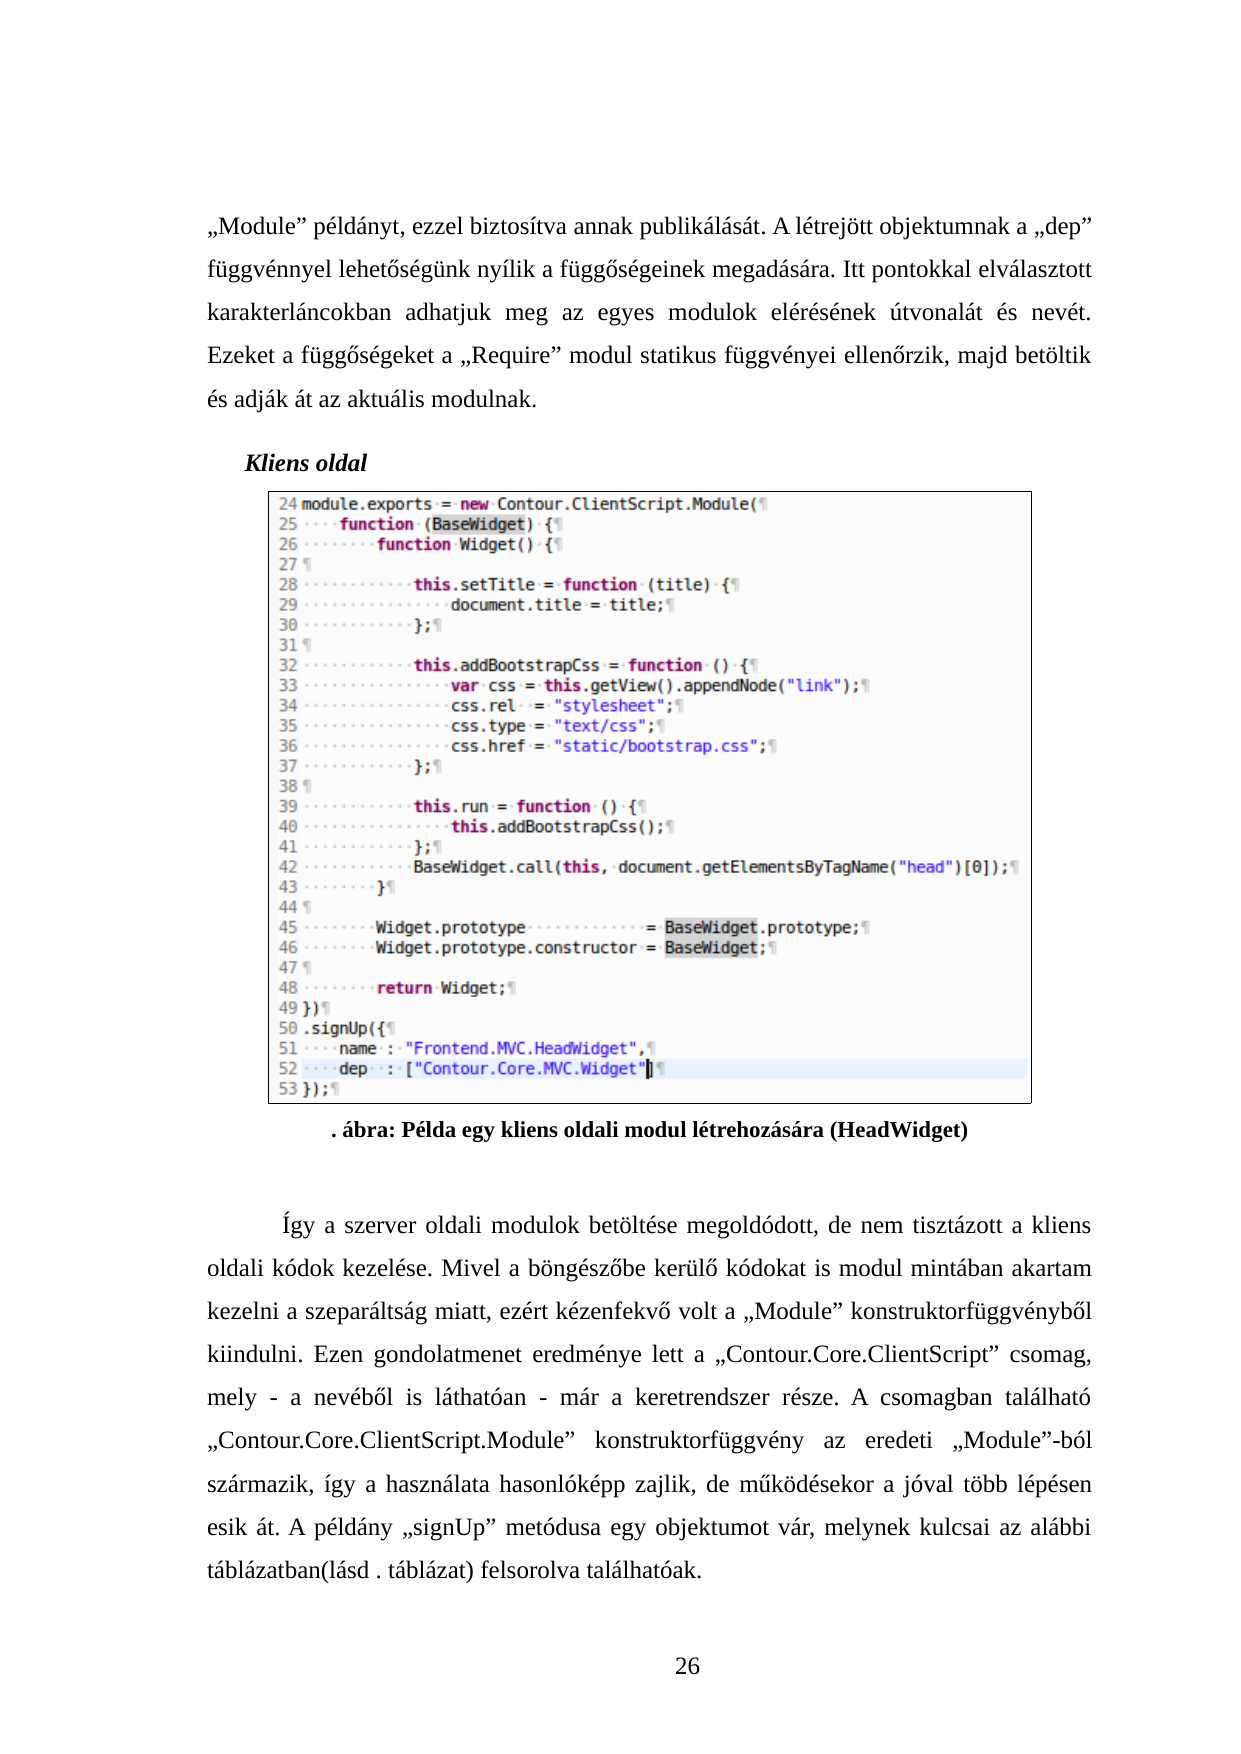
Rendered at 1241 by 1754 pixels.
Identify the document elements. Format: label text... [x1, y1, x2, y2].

text Így a szerver oldali modulok betöltése megoldódott, de nem tisztázott a kliens oldali kódok kezelése. Mivel a böngészőbe kerülő kódokat is modul mintában akartam kezelni a szeparáltság miatt, ezért kézenfekvő volt a „Module” konstruktorfüggvényből kiindulni. Ezen gondolatmenet eredménye lett a „Contour.Core.ClientScript” csomag, mely - a nevéből is láthatóan - már a keretrendszer része. A csomagban található „Contour.Core.ClientScript.Module” konstruktorfüggvény az eredeti „Module”-ból származik, így a használata hasonlóképp zajlik, de működésekor a jóval több lépésen esik át. A példány „signUp” metódusa egy objektumot vár, melynek kulcsai az alábbi táblázatban(lásd . táblázat) felsorolva találhatóak. [207, 1210, 1092, 1584]
text „Module” példányt, ezzel biztosítva annak publikálását. A létrejött objektumnak a „dep” függvénnyel lehetőségünk nyílik a függőségeinek megadására. Itt pontokkal elválasztott karakterláncokban adhatjuk meg az egyes modulok elérésének útvonalát és nevét. Ezeket a függőségeket a „Require” modul statikus függvényei ellenőrzik, majd betöltik és adják át az aktuális modulnak. [207, 211, 1092, 412]
subtitle Kliens oldal [244, 448, 1092, 476]
picture [271, 493, 1028, 1101]
text . ábra: Példa egy kliens oldali modul létrehozására (HeadWidget) [207, 1101, 1092, 1143]
